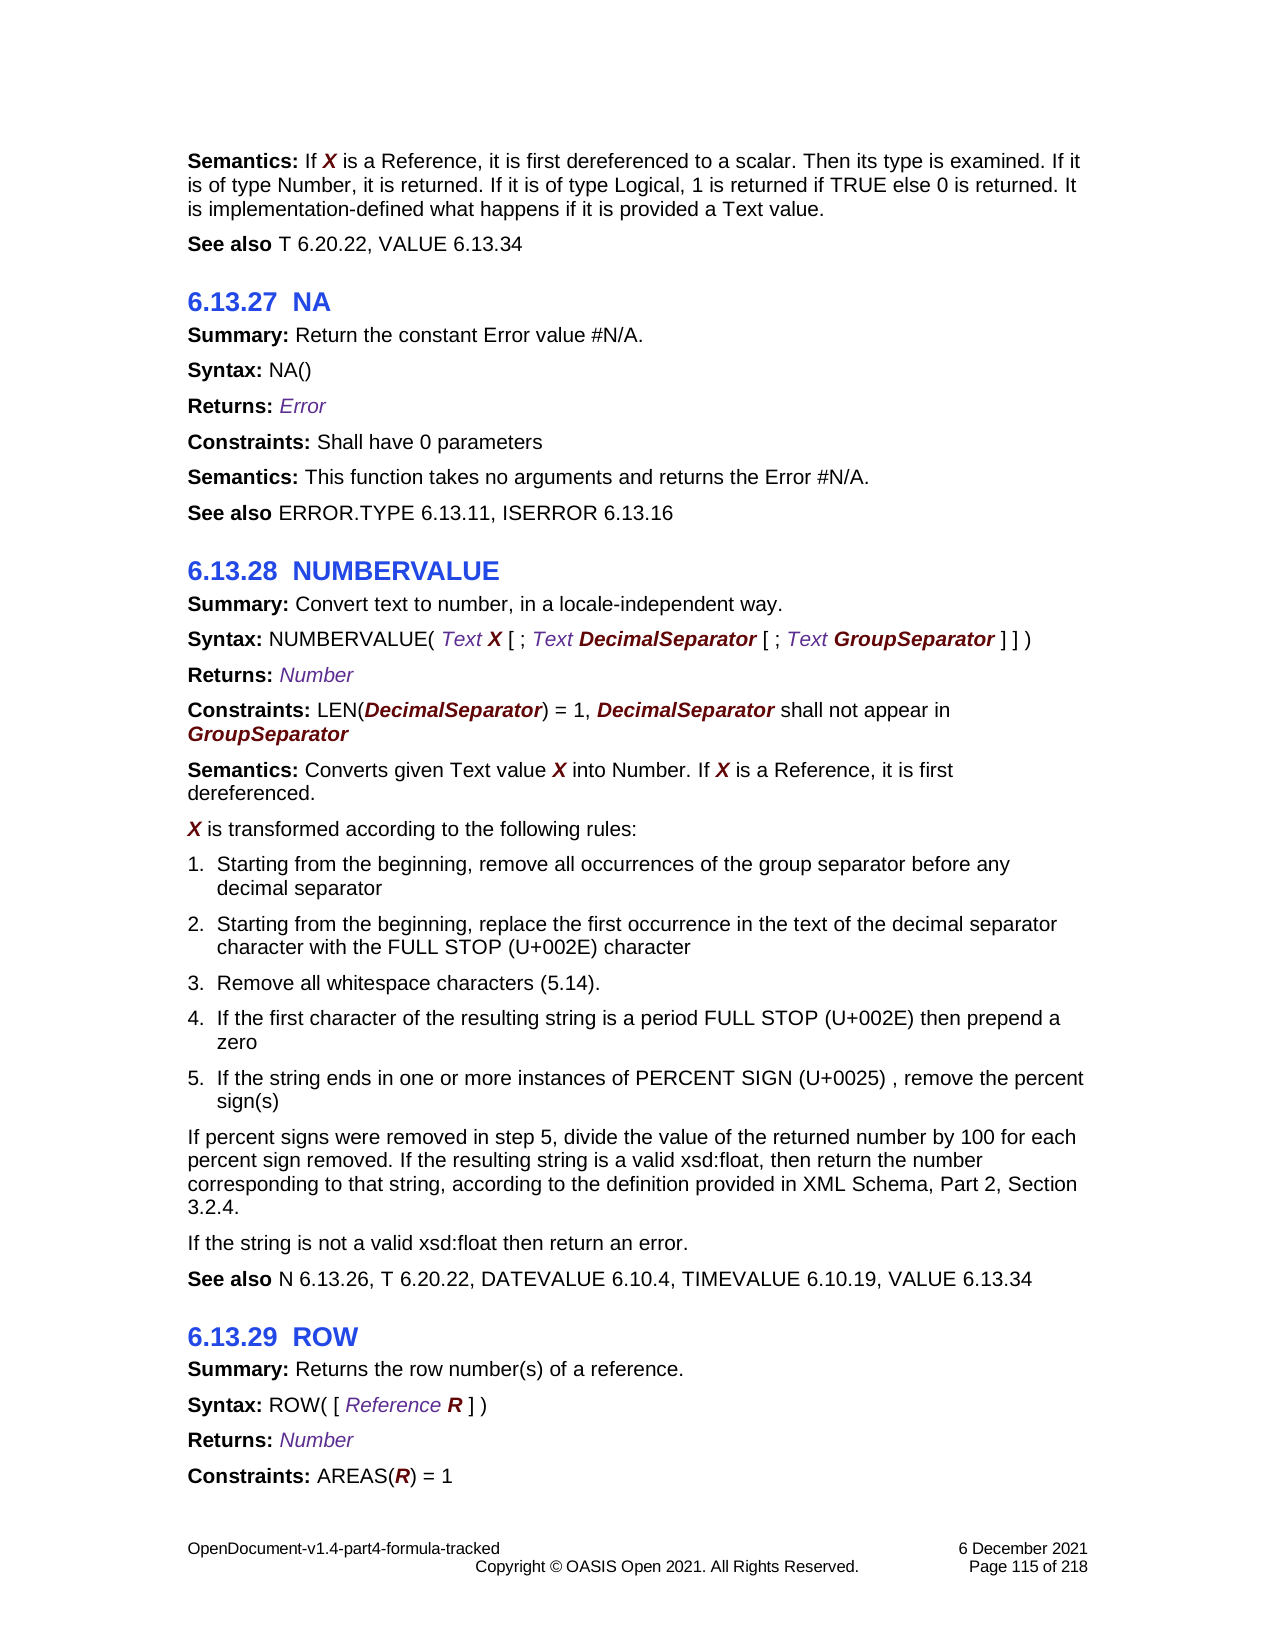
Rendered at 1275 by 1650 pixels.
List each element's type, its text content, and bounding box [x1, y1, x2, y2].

text Syntax: NA() [187, 359, 1088, 382]
list Starting from the beginning, replace the first occurrence in the text of the decimal separator character with the FULL STOP (U+002E) character [187, 912, 1088, 959]
subtitle NUMBERVALUE [187, 556, 1088, 586]
list If the string ends in one or more instances of PERCENT SIGN (U+0025) , remove the percent sign(s) [187, 1066, 1088, 1113]
text See also T 6.20.22, VALUE 6.13.34 [187, 233, 1088, 256]
text Returns: Number [187, 1429, 1088, 1452]
text Semantics: This function takes no arguments and returns the Error #N/A. [187, 466, 1088, 489]
text If the string is not a valid xsd:float then return an error. [187, 1231, 1088, 1255]
text Constraints: Shall have 0 parameters [187, 430, 1088, 454]
text Summary: Return the constant Error value #N/A. [187, 323, 1088, 347]
list If the first character of the resulting string is a period FULL STOP (U+002E) then prepend a zero [187, 1007, 1088, 1054]
subtitle NA [187, 287, 1088, 317]
text Returns: Number [187, 663, 1088, 687]
text Constraints: AREAS(R) = 1 [187, 1464, 1088, 1488]
text Returns: Error [187, 394, 1088, 418]
text Syntax: NUMBERVALUE( Text X [ ; Text DecimalSeparator [ ; Text GroupSeparator ] ] ) [187, 628, 1088, 651]
text See also ERROR.TYPE 6.13.11, ISERROR 6.13.16 [187, 501, 1088, 525]
list Remove all whitespace characters (5.14). [187, 971, 1088, 995]
text Semantics: Converts given Text value X into Number. If X is a Reference, it is first dereferenced. [187, 758, 1088, 805]
text Syntax: ROW( [ Reference R ] ) [187, 1393, 1088, 1417]
text Semantics: If X is a Reference, it is first dereferenced to a scalar. Then its type is examined. If it is of type Number, it is returned. If it is of type Logical, 1 is returned if TRUE else 0 is returned. It is implementation-defined what happens if it is provided a Text value. [187, 150, 1088, 221]
text Constraints: LEN(DecimalSeparator) = 1, DecimalSeparator shall not appear in GroupSeparator [187, 699, 1088, 746]
text Summary: Convert text to number, in a locale-independent way. [187, 592, 1088, 616]
list Starting from the beginning, remove all occurrences of the group separator before any decimal separator [187, 853, 1088, 900]
text X is transformed according to the following rules: [187, 817, 1088, 841]
text If percent signs were removed in step 5, divide the value of the returned number by 100 for each percent sign removed. If the resulting string is a valid xsd:float, then return the number corresponding to that string, according to the definition provided in XML Schema, Part 2, Section 3.2.4. [187, 1125, 1088, 1219]
text See also N 6.13.26, T 6.20.22, DATEVALUE 6.10.4, TIMEVALUE 6.10.19, VALUE 6.13.34 [187, 1267, 1088, 1291]
text Summary: Returns the row number(s) of a reference. [187, 1358, 1088, 1381]
subtitle ROW [187, 1322, 1088, 1352]
